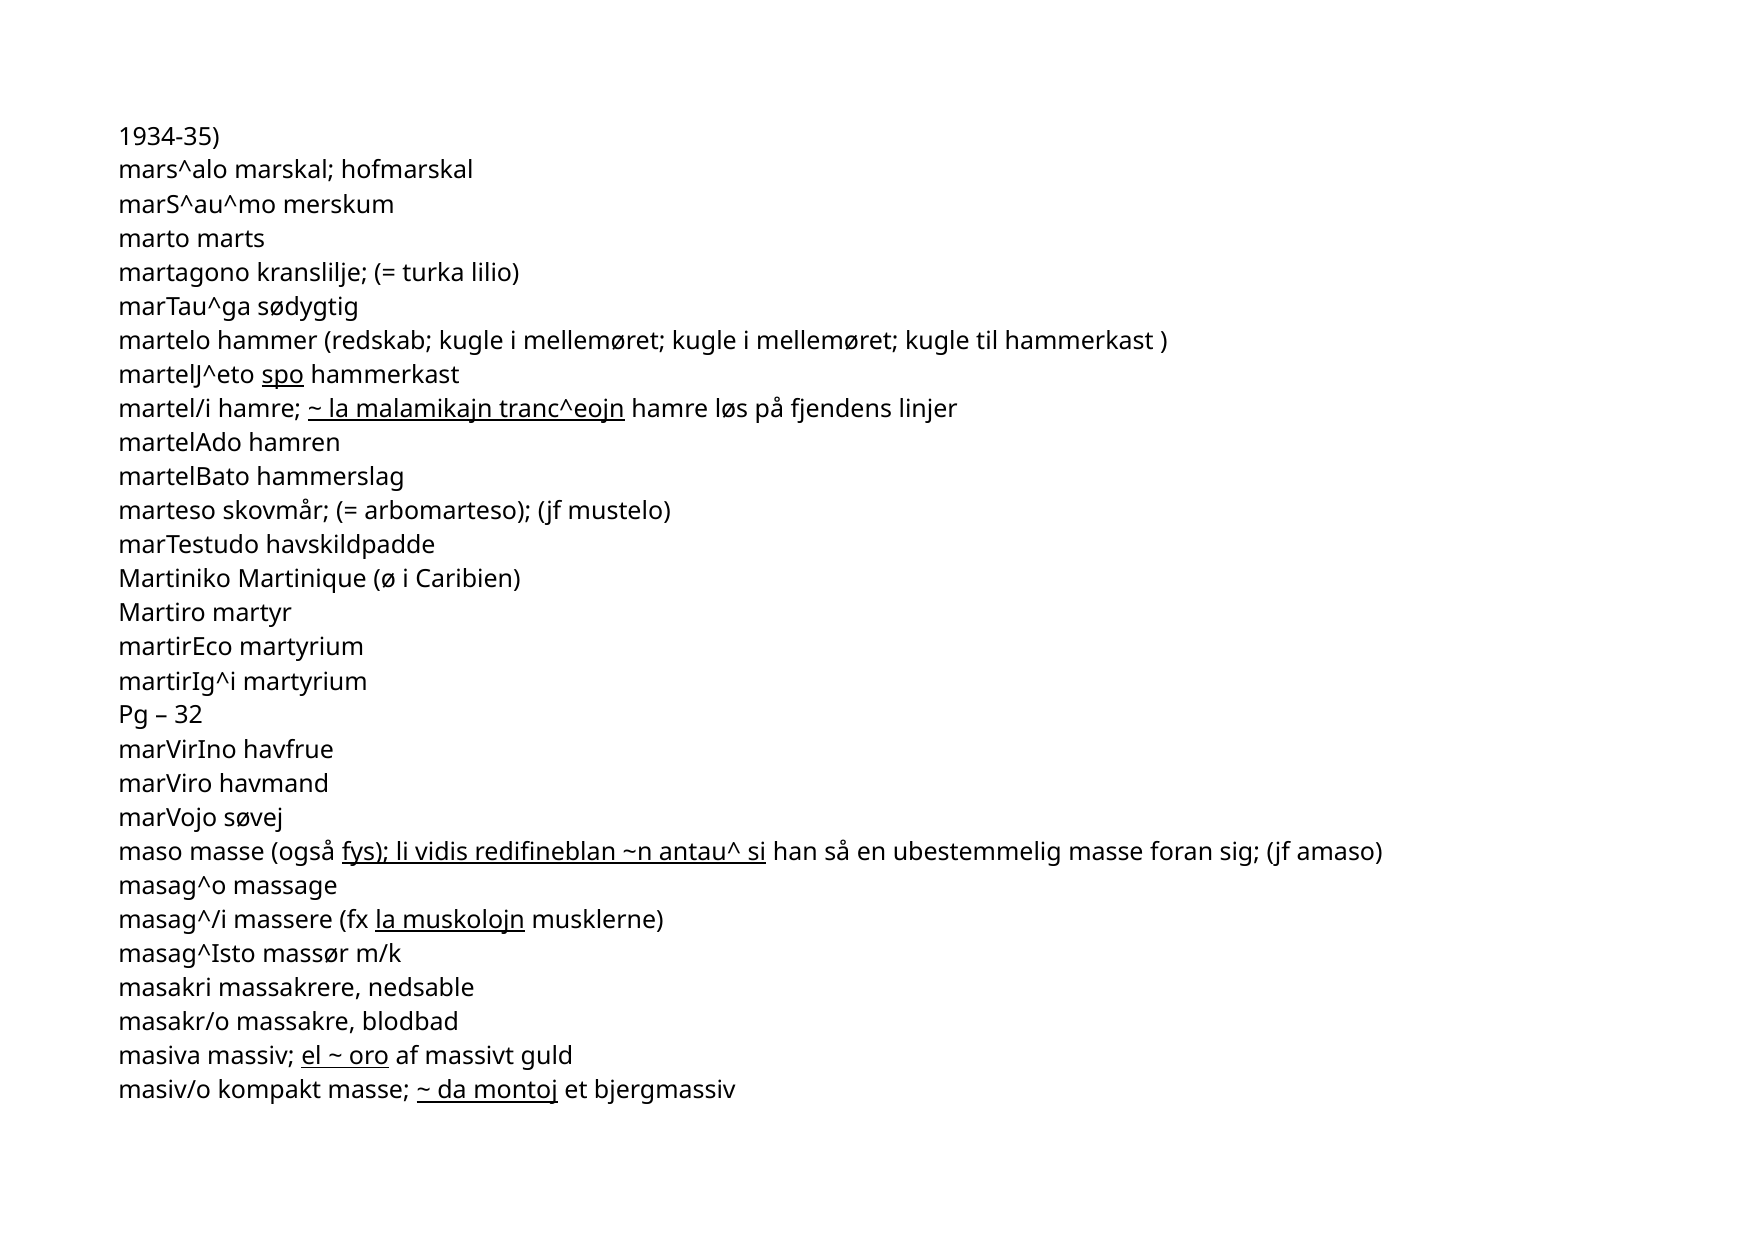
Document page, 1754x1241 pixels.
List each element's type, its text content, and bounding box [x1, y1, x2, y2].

text marVirIno havfrue [118, 731, 1636, 765]
text martirIg^i martyrium [118, 663, 1636, 697]
text masakr/o massakre, blodbad [118, 1004, 1636, 1038]
text martirEco martyrium [118, 629, 1636, 663]
text marVojo søvej [118, 799, 1636, 833]
text 1934-35) [118, 118, 1636, 152]
text martel/i hamre; ~ la malamikajn tranc^eojn hamre løs på fjendens linjer [118, 391, 1636, 425]
text masiva massiv; el ~ oro af massivt guld [118, 1038, 1636, 1072]
text marto marts [118, 220, 1636, 254]
text masag^Isto massør m/k [118, 936, 1636, 970]
text Pg – 32 [118, 697, 1636, 731]
text Martiniko Martinique (ø i Caribien) [118, 561, 1636, 595]
text martelAdo hamren [118, 425, 1636, 459]
text marTestudo havskildpadde [118, 527, 1636, 561]
text martelo hammer (redskab; kugle i mellemøret; kugle i mellemøret; kugle til hammerkast ) [118, 322, 1636, 357]
text marteso skovmår; (= arbomarteso); (jf mustelo) [118, 493, 1636, 527]
text masag^/i massere (fx la muskolojn musklerne) [118, 902, 1636, 936]
text marViro havmand [118, 765, 1636, 799]
text masiv/o kompakt masse; ~ da montoj et bjergmassiv [118, 1072, 1636, 1106]
text mars^alo marskal; hofmarskal [118, 152, 1636, 186]
text maso masse (også fys); li vidis redifineblan ~n antau^ si han så en ubestemmelig masse foran sig; (jf amaso) [118, 833, 1636, 867]
text marTau^ga sødygtig [118, 288, 1636, 322]
text masakri massakrere, nedsable [118, 970, 1636, 1004]
text martelBato hammerslag [118, 459, 1636, 493]
text marS^au^mo merskum [118, 186, 1636, 220]
text martelJ^eto spo hammerkast [118, 357, 1636, 391]
text masag^o massage [118, 867, 1636, 902]
text Martiro martyr [118, 595, 1636, 629]
text martagono kranslilje; (= turka lilio) [118, 254, 1636, 288]
